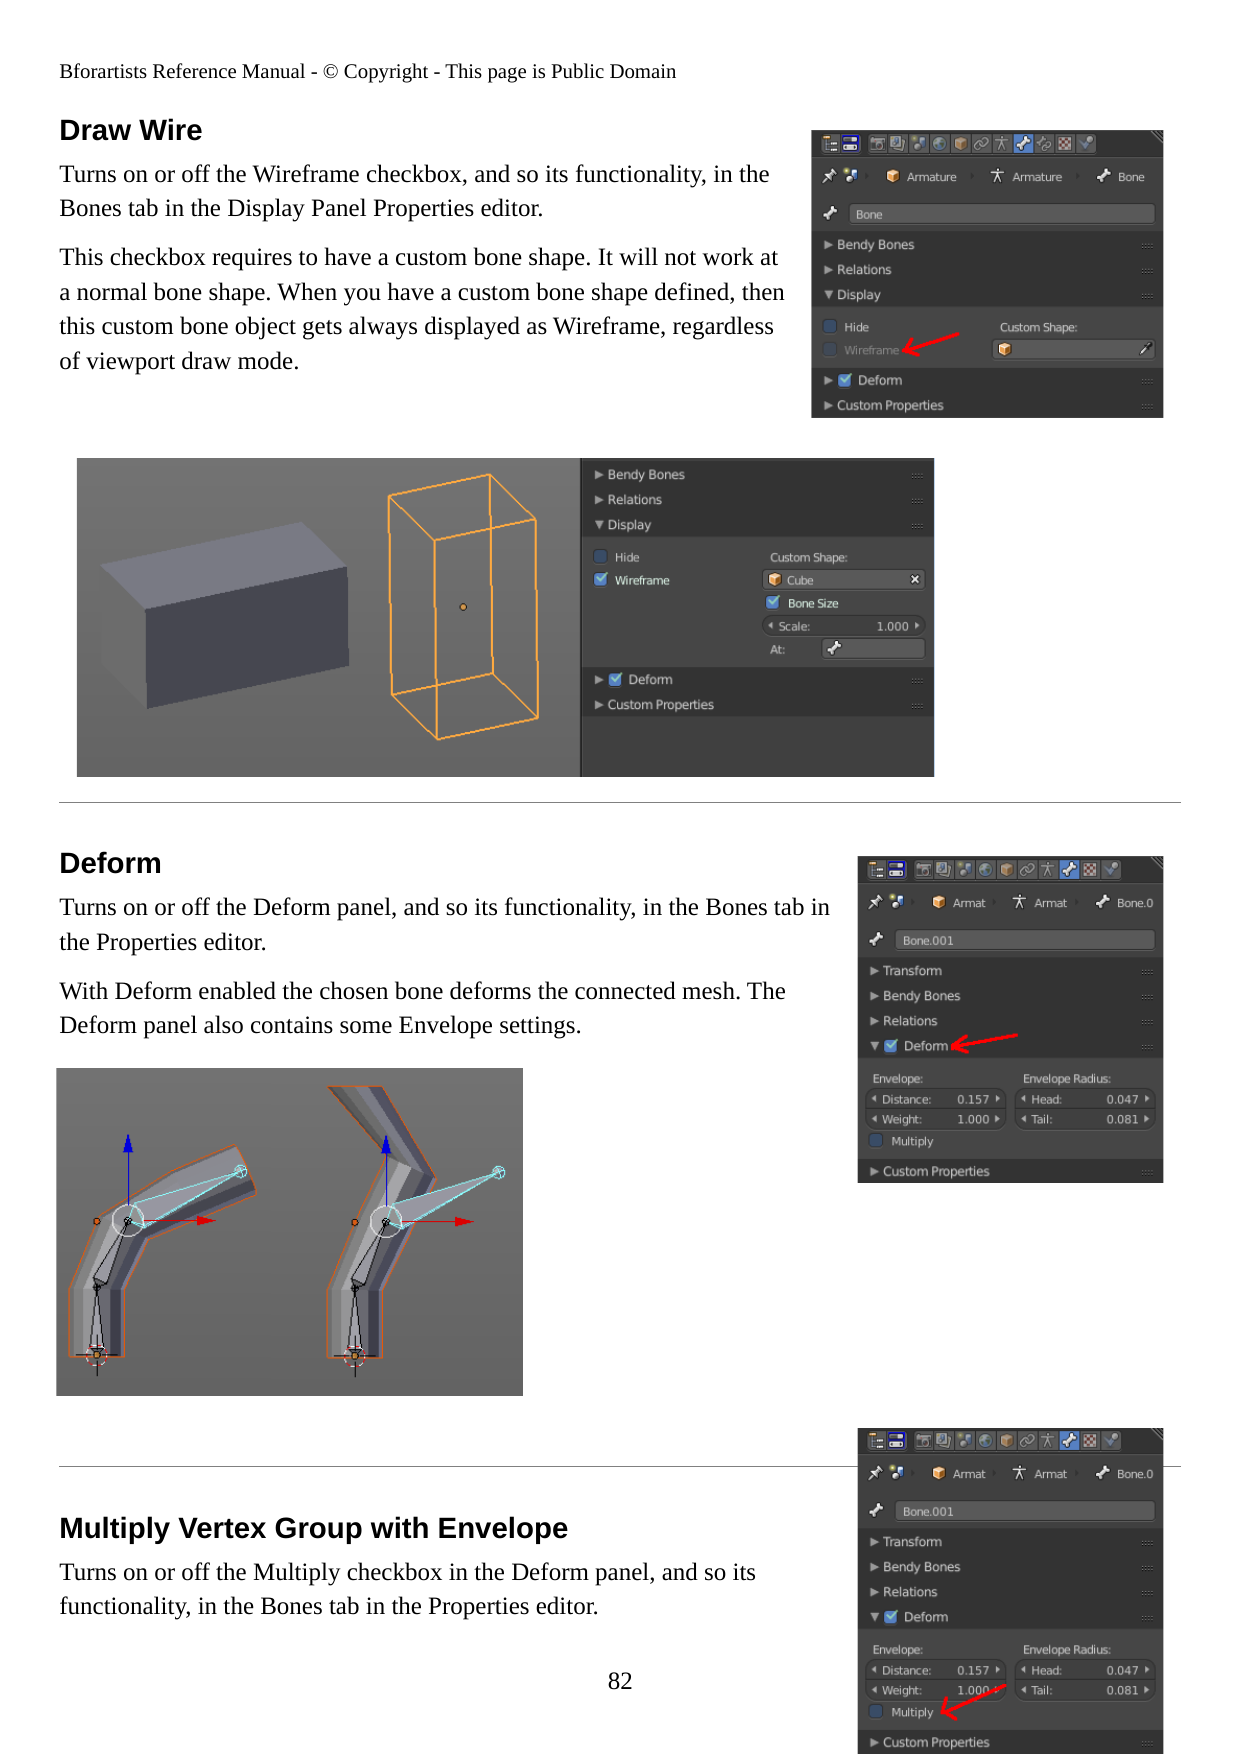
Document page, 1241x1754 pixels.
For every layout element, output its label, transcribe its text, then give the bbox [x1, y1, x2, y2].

subtitle Draw Wire [59, 113, 1181, 146]
text Turns on or off the Wireframe checkbox, and so its functionality, in the Bones tab in the Display Panel Properties editor. [59, 159, 811, 222]
picture [76, 458, 935, 777]
picture [811, 130, 1164, 418]
picture [857, 1428, 1164, 1754]
text Turns on or off the Deform panel, and so its functionality, in the Bones tab in the Properties editor. [59, 892, 857, 956]
text This checkbox requires to have a custom bone shape. It will not work at a normal bone shape. When you have a custom bone shape defined, then this custom bone object gets always displayed as Wireframe, regardless of viewport draw mode. [59, 242, 811, 374]
subtitle Deform [59, 846, 1181, 880]
text Turns on or off the Multiply checkbox in the Deform panel, and so its functionality, in the Bones tab in the Properties editor. [59, 1557, 857, 1620]
subtitle Multiply Vertex Group with Envelope [59, 1511, 857, 1544]
picture [56, 1068, 523, 1396]
text With Deform enabled the chosen bone deforms the connected mesh. The Deform panel also contains some Envelope settings. [59, 976, 857, 1039]
picture [857, 856, 1164, 1183]
